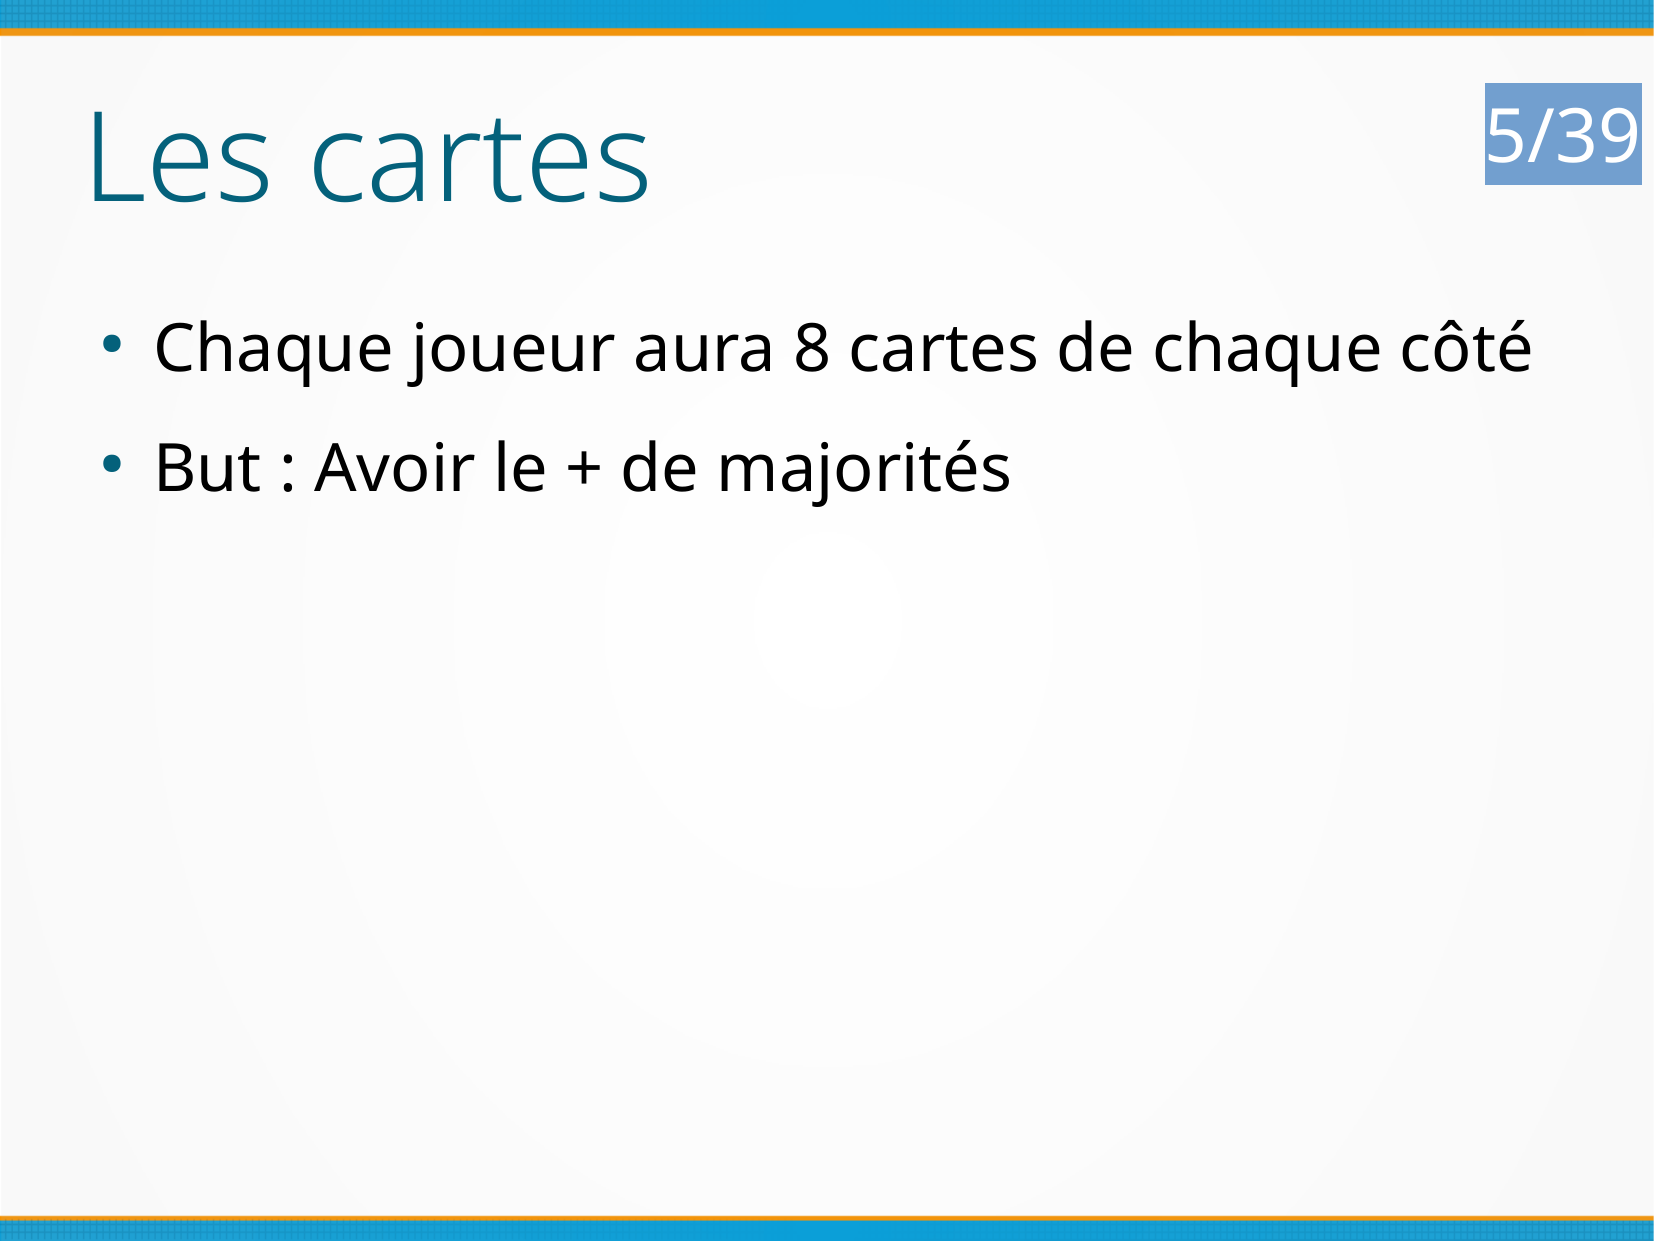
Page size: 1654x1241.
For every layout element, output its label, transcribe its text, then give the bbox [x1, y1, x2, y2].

picture [0, 0, 1654, 1241]
title Les cartes [82, 49, 1571, 257]
list Chaque joueur aura 8 cartes de chaque côté But : Avoir le + de majorités [82, 300, 1576, 1186]
